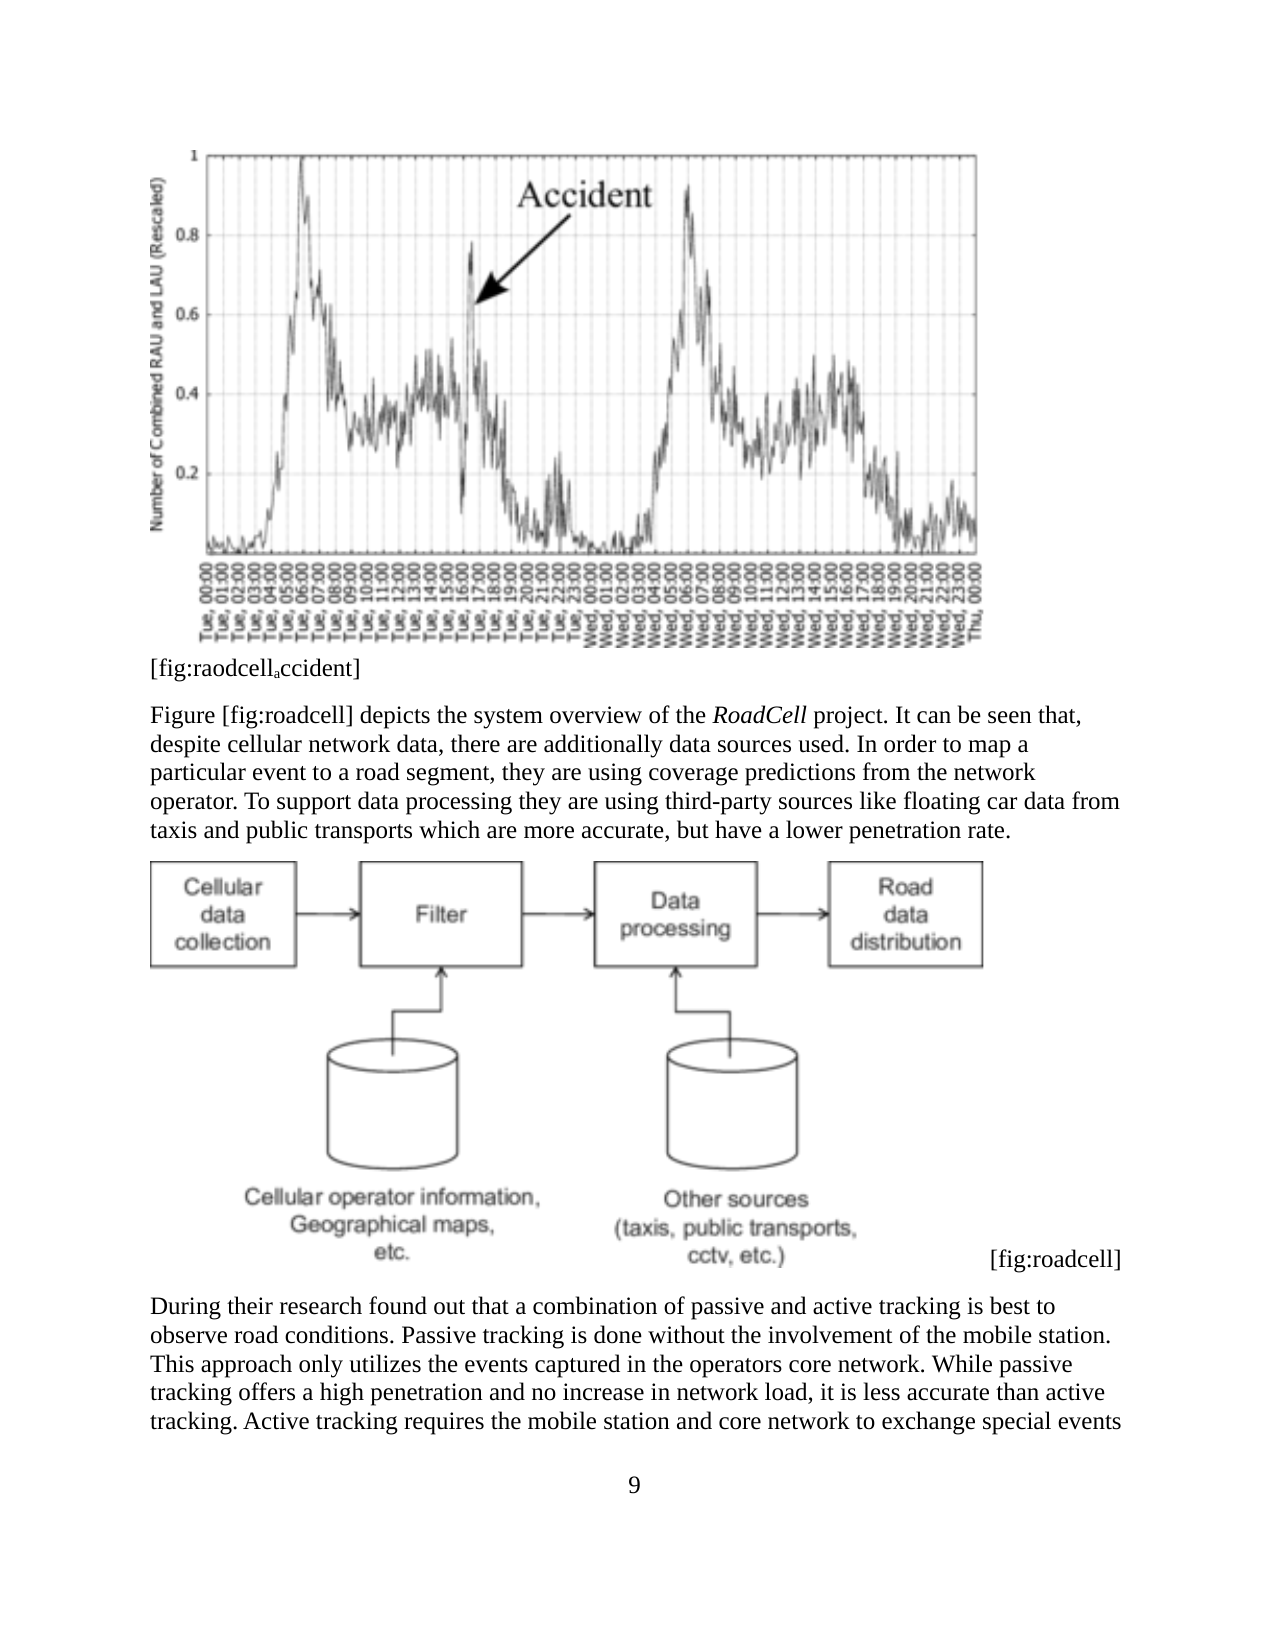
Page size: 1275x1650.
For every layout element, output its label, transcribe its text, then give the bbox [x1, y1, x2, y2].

text Figure [fig:roadcell] depicts the system overview of the RoadCell project. It can be seen that, despite cellular network data, there are additionally data sources used. In order to map a particular event to a road segment, they are using coverage predictions from the network operator. To support data processing they are using third-party sources like floating car data from taxis and public transports which are more accurate, but have a lower penetration rate. [150, 700, 1125, 844]
picture [150, 150, 984, 648]
picture [150, 861, 984, 1268]
text [fig:raodcellaccident] [150, 648, 1125, 682]
text During their research found out that a combination of passive and active tracking is best to observe road conditions. Passive tracking is done without the involvement of the mobile station. This approach only utilizes the events captured in the operators core network. While passive tracking offers a high penetration and no increase in network load, it is less accurate than active tracking. Active tracking requires the mobile station and core network to exchange special events [150, 1291, 1125, 1435]
text [fig:roadcell] [150, 862, 1125, 1273]
